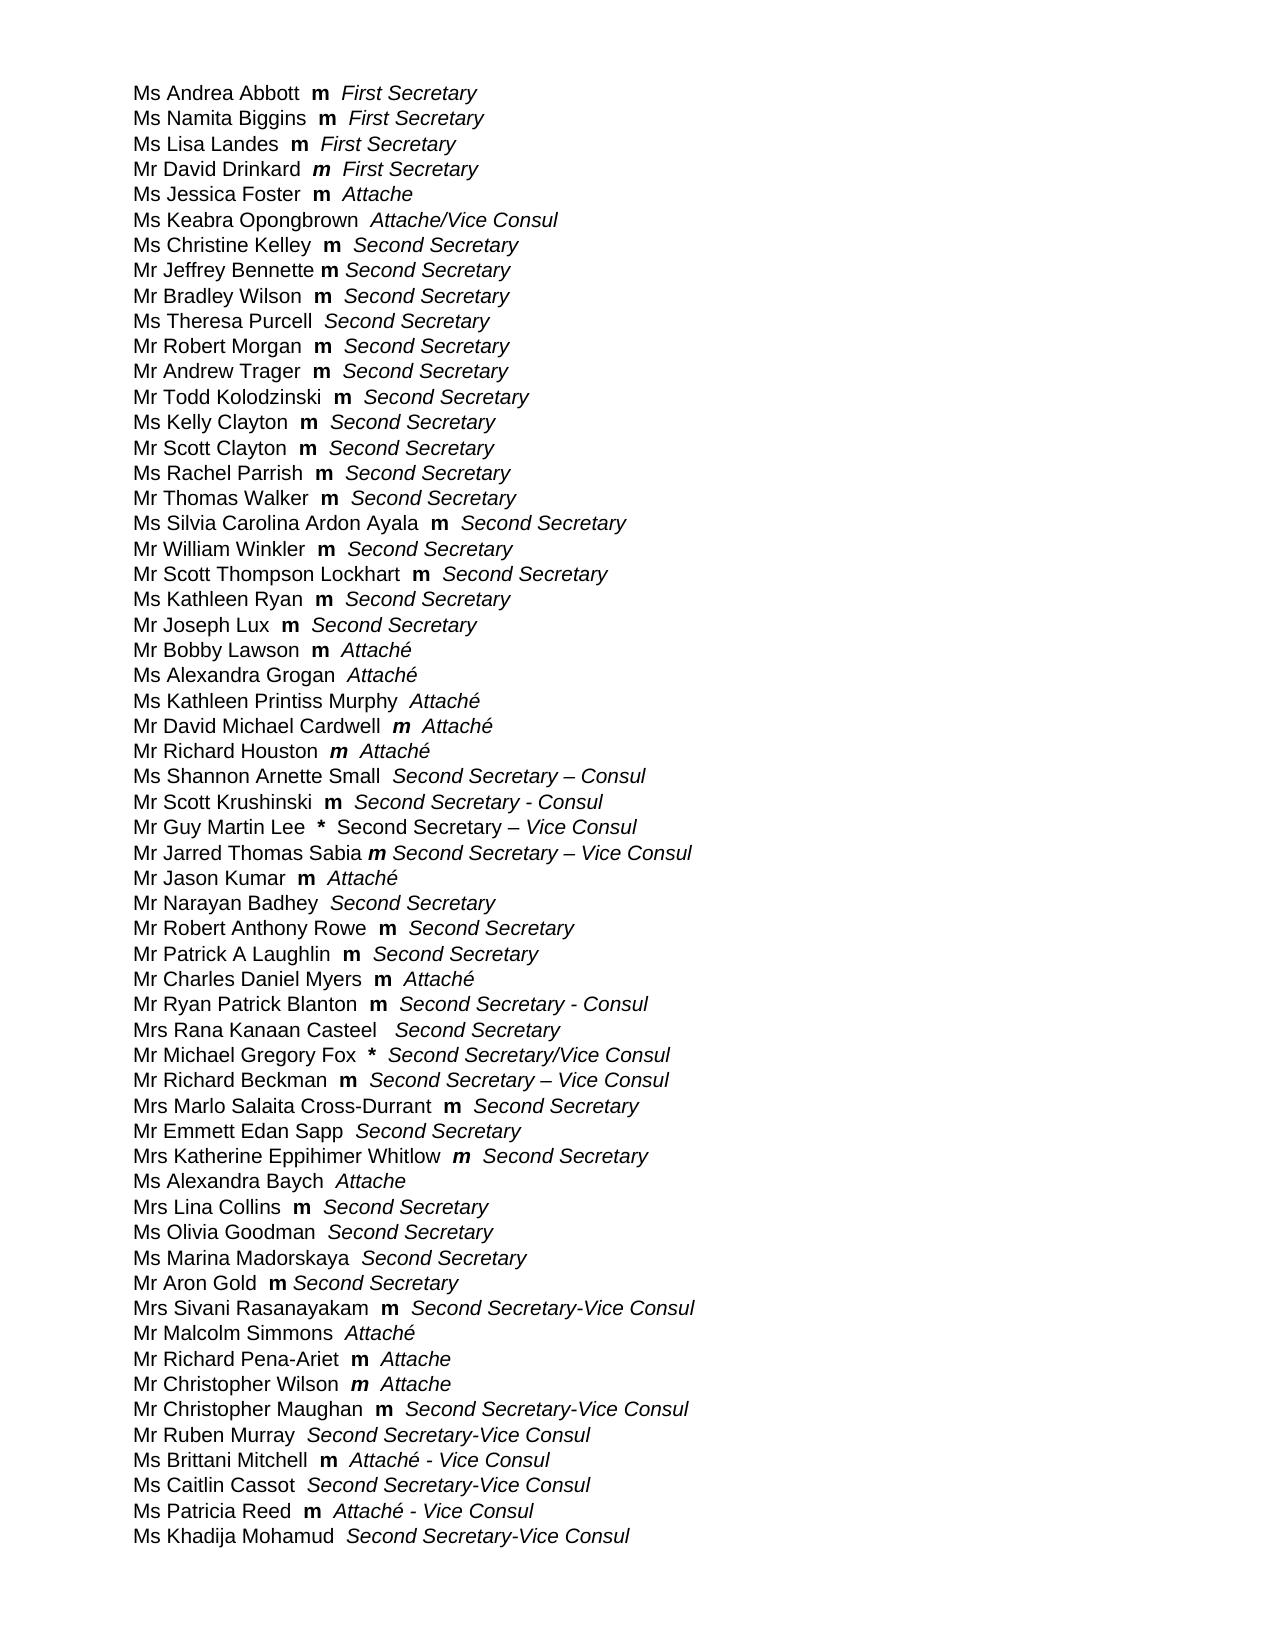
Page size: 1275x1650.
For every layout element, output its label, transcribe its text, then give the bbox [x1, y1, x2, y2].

text Mr Robert Morgan m Second Secretary [133, 334, 1181, 358]
text Ms Kathleen Ryan m Second Secretary [133, 587, 1181, 611]
text Ms Silvia Carolina Ardon Ayala m Second Secretary [133, 511, 1181, 535]
text Mr David Drinkard m First Secretary [133, 157, 1181, 181]
text Mr Malcolm Simmons Attaché [133, 1321, 1181, 1345]
text Mr Jeffrey Bennette m Second Secretary [133, 258, 1181, 282]
text Mr Bobby Lawson m Attaché [133, 638, 1181, 662]
text Ms Marina Madorskaya Second Secretary [133, 1245, 1181, 1269]
text Mr David Michael Cardwell m Attaché [133, 714, 1181, 738]
text Mr Scott Krushinski m Second Secretary - Consul [133, 790, 1181, 814]
text Ms Kelly Clayton m Second Secretary [133, 410, 1181, 434]
text Ms Jessica Foster m Attache [133, 182, 1181, 206]
text Mr Bradley Wilson m Second Secretary [133, 283, 1181, 307]
text Ms Alexandra Baych Attache [133, 1169, 1181, 1193]
text Mr Richard Houston m Attaché [133, 739, 1181, 763]
text Mr Richard Pena-Ariet m Attache [133, 1347, 1181, 1371]
text Ms Christine Kelley m Second Secretary [133, 233, 1181, 257]
text Ms Caitlin Cassot Second Secretary-Vice Consul [133, 1473, 1181, 1497]
text Ms Namita Biggins m First Secretary [133, 106, 1181, 130]
text Mr Robert Anthony Rowe m Second Secretary [133, 916, 1181, 940]
text Mr William Winkler m Second Secretary [133, 537, 1181, 561]
text Mr Andrew Trager m Second Secretary [133, 359, 1181, 383]
text Mr Todd Kolodzinski m Second Secretary [133, 385, 1181, 409]
text Mr Aron Gold m Second Secretary [133, 1271, 1181, 1294]
text Mr Joseph Lux m Second Secretary [133, 612, 1181, 636]
text Mrs Lina Collins m Second Secretary [133, 1195, 1181, 1219]
text Mr Patrick A Laughlin m Second Secretary [133, 942, 1181, 966]
text Mrs Rana Kanaan Casteel Second Secretary [133, 1017, 1181, 1041]
text Mr Scott Thompson Lockhart m Second Secretary [133, 562, 1181, 586]
text Mr Christopher Wilson m Attache [133, 1372, 1181, 1396]
text Ms Alexandra Grogan Attaché [133, 663, 1181, 687]
text Mrs Sivani Rasanayakam m Second Secretary-Vice Consul [133, 1296, 1181, 1320]
text Mr Guy Martin Lee * Second Secretary – Vice Consul [133, 815, 1181, 839]
text Ms Shannon Arnette Small Second Secretary – Consul [133, 764, 1181, 788]
text Mr Scott Clayton m Second Secretary [133, 435, 1181, 459]
text Ms Olivia Goodman Second Secretary [133, 1220, 1181, 1244]
text Mr Narayan Badhey Second Secretary [133, 891, 1181, 915]
text Ms Patricia Reed m Attaché - Vice Consul [133, 1498, 1181, 1522]
text Mr Emmett Edan Sapp Second Secretary [133, 1119, 1181, 1143]
text Ms Kathleen Printiss Murphy Attaché [133, 688, 1181, 712]
text Ms Andrea Abbott m First Secretary [133, 81, 1181, 105]
text Mr Michael Gregory Fox * Second Secretary/Vice Consul [133, 1043, 1181, 1067]
text Mr Ruben Murray Second Secretary-Vice Consul [133, 1422, 1181, 1446]
text Mr Jason Kumar m Attaché [133, 866, 1181, 889]
text Mr Jarred Thomas Sabia m Second Secretary – Vice Consul [133, 840, 1181, 864]
text Ms Rachel Parrish m Second Secretary [133, 461, 1181, 484]
text Mrs Marlo Salaita Cross-Durrant m Second Secretary [133, 1093, 1181, 1117]
text Mr Christopher Maughan m Second Secretary-Vice Consul [133, 1397, 1181, 1421]
text Mr Thomas Walker m Second Secretary [133, 486, 1181, 510]
text Ms Brittani Mitchell m Attaché - Vice Consul [133, 1448, 1181, 1472]
text Ms Lisa Landes m First Secretary [133, 132, 1181, 156]
text Ms Khadija Mohamud Second Secretary-Vice Consul [133, 1524, 1181, 1548]
text Ms Theresa Purcell Second Secretary [133, 309, 1181, 333]
text Mr Ryan Patrick Blanton m Second Secretary - Consul [133, 992, 1181, 1016]
text Mr Charles Daniel Myers m Attaché [133, 967, 1181, 991]
text Ms Keabra Opongbrown Attache/Vice Consul [133, 207, 1181, 231]
text Mrs Katherine Eppihimer Whitlow m Second Secretary [133, 1144, 1181, 1168]
text Mr Richard Beckman m Second Secretary – Vice Consul [133, 1068, 1181, 1092]
